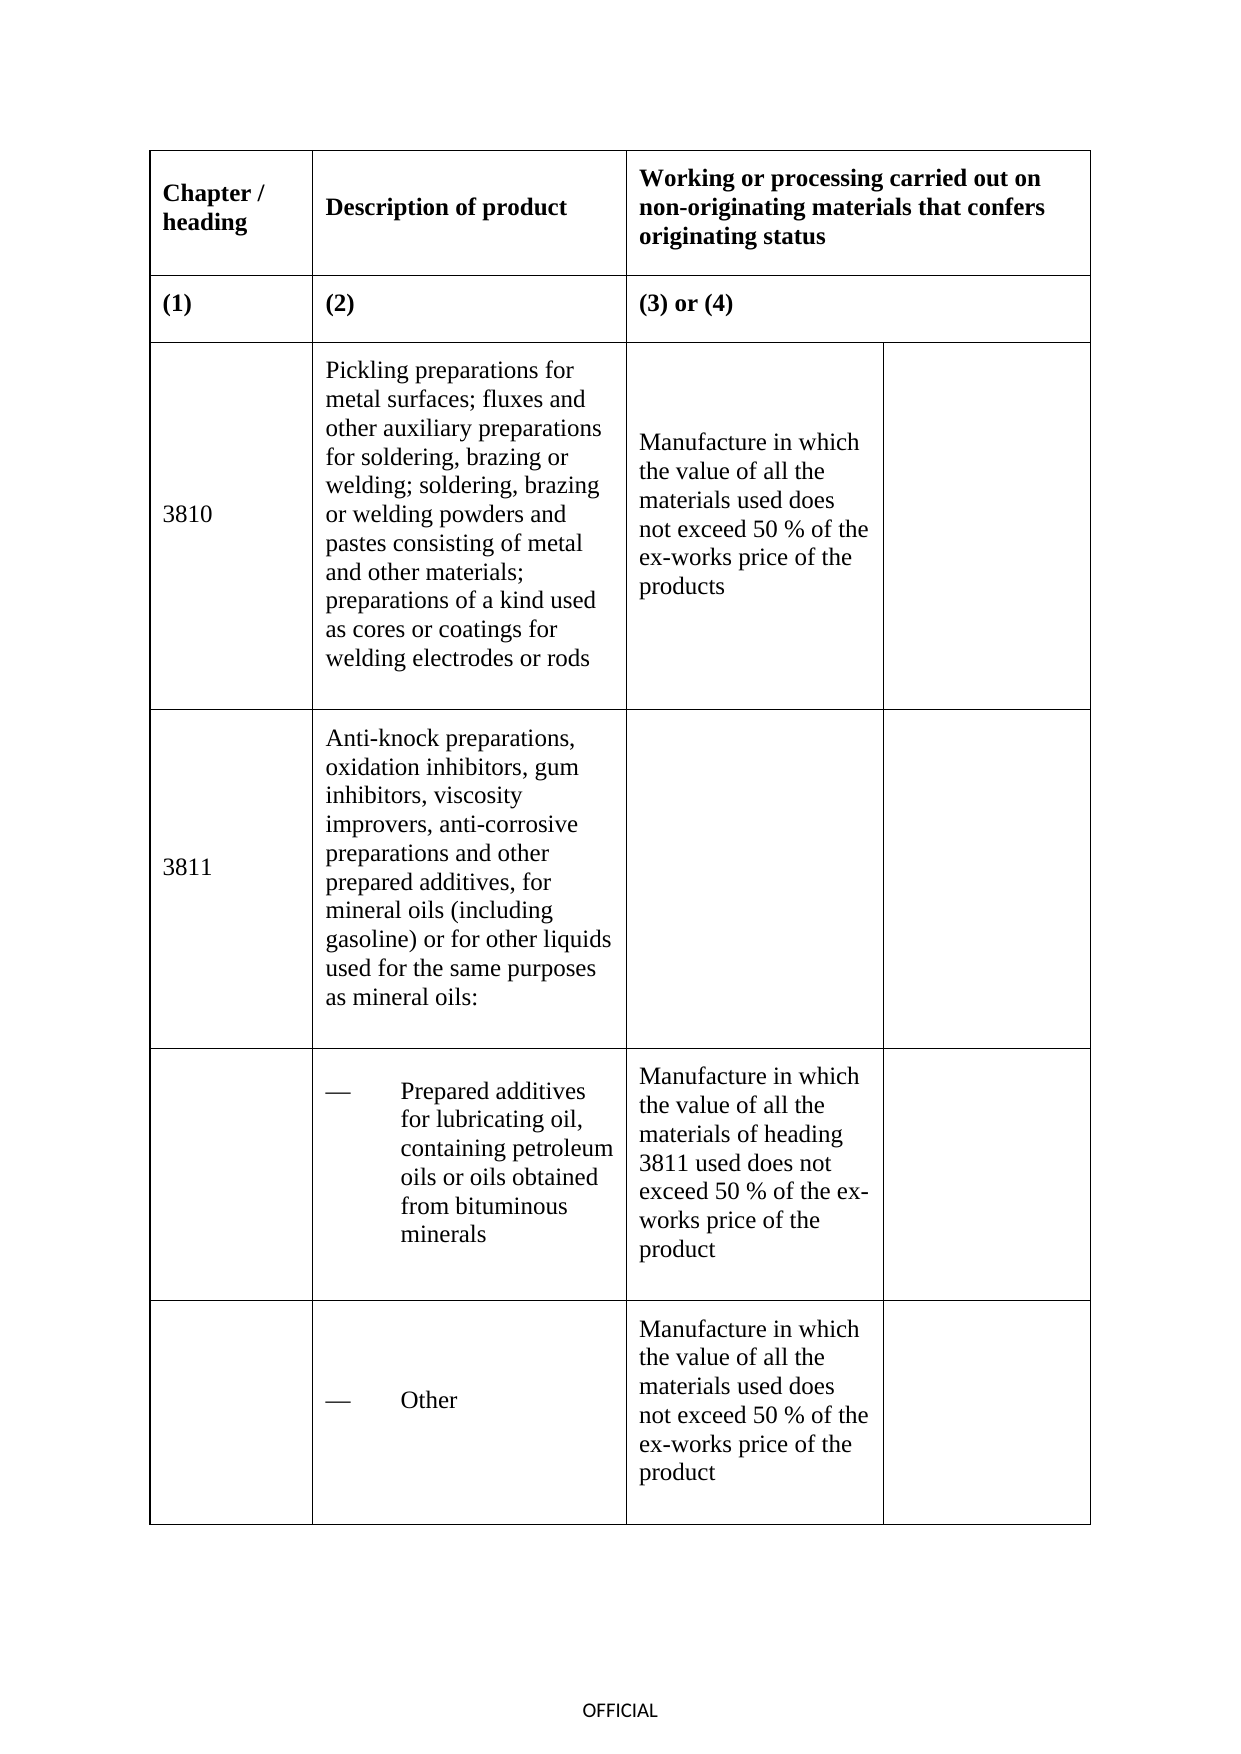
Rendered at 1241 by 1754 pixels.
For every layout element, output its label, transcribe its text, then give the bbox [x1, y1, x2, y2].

table_cell Manufacture in which the value of all the materials of heading 3811 used does not exceed 50 % of the ex‐works price of the product [627, 1049, 883, 1300]
table_cell [627, 710, 883, 1048]
table_cell [151, 1301, 312, 1524]
table_header Chapter / heading [151, 151, 312, 275]
table_cell [884, 710, 1090, 1048]
table_cell Anti‐knock preparations, oxidation inhibitors, gum inhibitors, viscosity improvers, anti‐corrosive preparations and other prepared additives, for mineral oils (including gasoline) or for other liquids used for the same purposes as mineral oils: [313, 710, 626, 1048]
table_cell [151, 1049, 312, 1300]
table_cell 3811 [151, 710, 312, 1048]
table_cell Pickling preparations for metal surfaces; fluxes and other auxiliary preparations for soldering, brazing or welding; soldering, brazing or welding powders and pastes consisting of metal and other materials; preparations of a kind used as cores or coatings for welding electrodes or rods [313, 343, 626, 709]
table_header Working or processing carried out on non‐originating materials that confers originating status [627, 151, 1090, 275]
table_cell Manufacture in which the value of all the materials used does not exceed 50 % of the ex‐works price of the product [627, 1301, 883, 1524]
table_cell (2) [313, 276, 626, 342]
table_cell [884, 343, 1090, 709]
table_cell (1) [151, 276, 312, 342]
table_cell — Prepared additives for lubricating oil, containing petroleum oils or oils obtained from bituminous minerals [313, 1049, 626, 1300]
table_cell [884, 1049, 1090, 1300]
table_cell 3810 [151, 343, 312, 709]
table_header Description of product [313, 151, 626, 275]
table_cell — Other [313, 1301, 626, 1524]
table_cell Manufacture in which the value of all the materials used does not exceed 50 % of the ex‐works price of the products [627, 343, 883, 709]
table_cell (3) or (4) [627, 276, 1090, 342]
table_cell [884, 1301, 1090, 1524]
